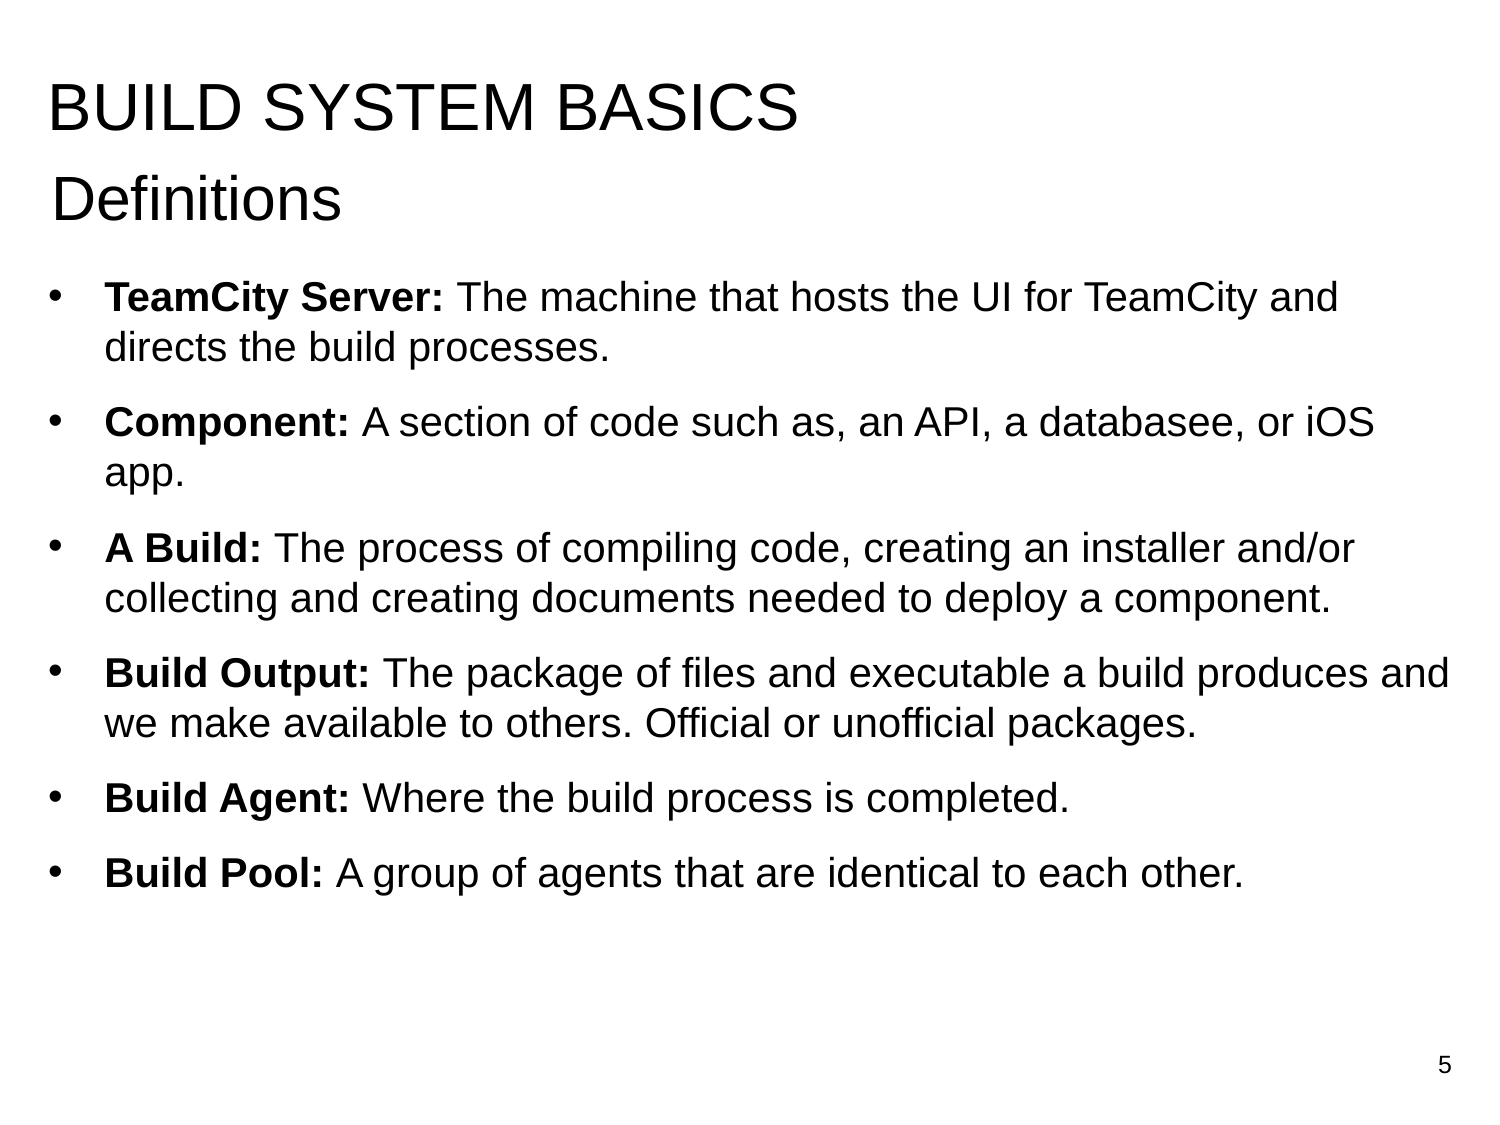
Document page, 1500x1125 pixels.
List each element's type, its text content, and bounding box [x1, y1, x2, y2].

title Build system basics [48, 57, 1452, 150]
list Definitions [48, 150, 1452, 241]
slide_number [1325, 1047, 1452, 1080]
list TeamCity Server: The machine that hosts the UI for TeamCity and directs the build processes. Component: A section of code such as, an API, a databasee, or iOS app. A Build: The process of compiling code, creating an installer and/or collecting and creating documents needed to deploy a component. Build Output: The package of files and executable a build produces and we make available to others. Official or unofficial packages. Build Agent: Where the build process is completed. Build Pool: A group of agents that are identical to each other. [48, 262, 1452, 1021]
